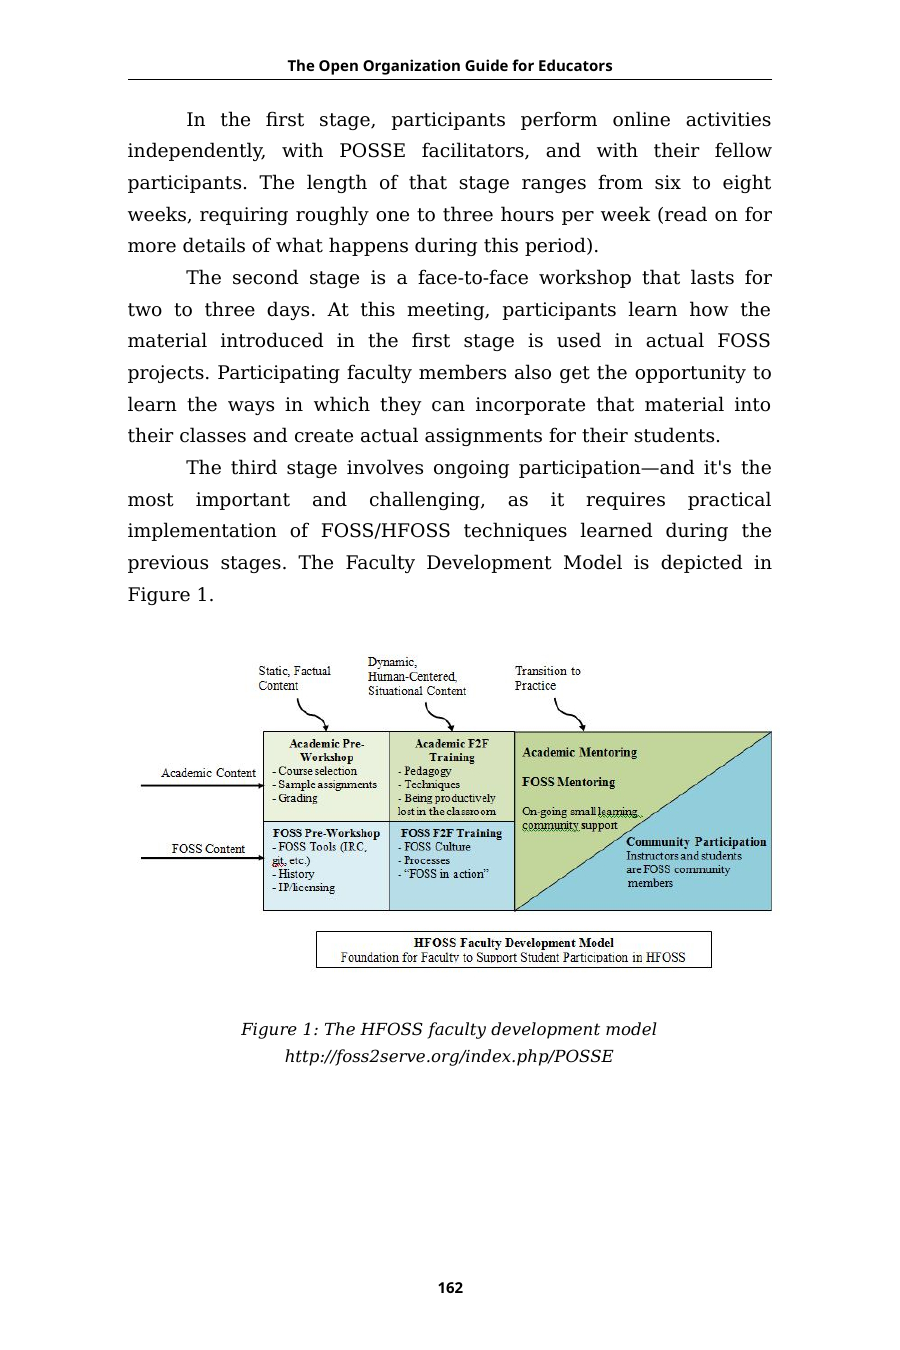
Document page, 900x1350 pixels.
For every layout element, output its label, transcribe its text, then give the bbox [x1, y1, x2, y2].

text The second stage is a face-to-face workshop that lasts for two to three days. At this meeting, participants learn how the material introduced in the first stage is used in actual FOSS projects. Participating faculty members also get the opportunity to learn the ways in which they can incorporate that material into their classes and create actual assignments for their students. [127, 267, 772, 447]
picture [120, 645, 781, 981]
text The third stage involves ongoing participation—and it's the most important and challenging, as it requires practical implementation of FOSS/HFOSS techniques learned during the previous stages. The Faculty Development Model is depicted in Figure 1. [127, 457, 772, 606]
text Figure 1: The HFOSS faculty development model http://foss2serve.org/index.php/POSSE [127, 981, 772, 1067]
text In the first stage, participants perform online activities independently, with POSSE facilitators, and with their fellow participants. The length of that stage ranges from six to eight weeks, requiring roughly one to three hours per week (read on for more details of what happens during this period). [127, 109, 772, 257]
text [127, 615, 772, 645]
